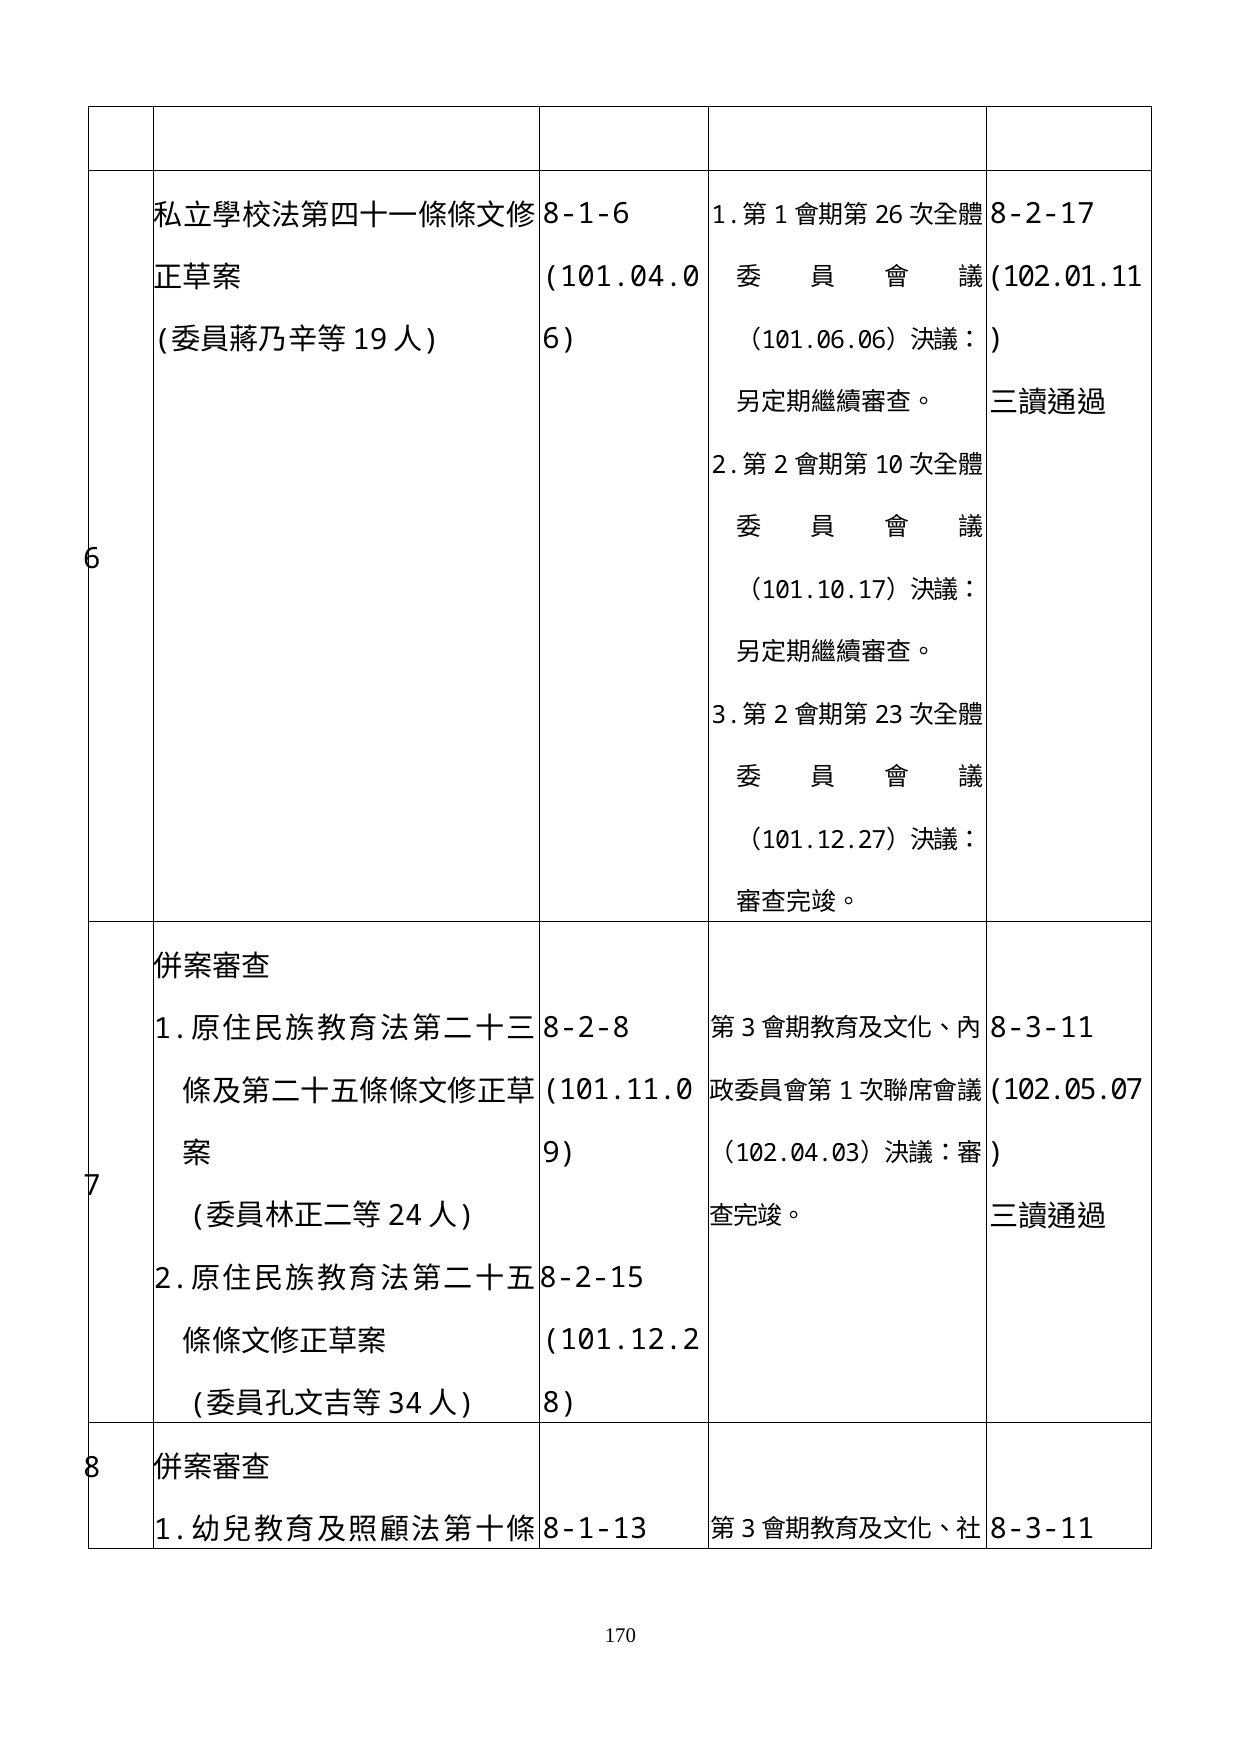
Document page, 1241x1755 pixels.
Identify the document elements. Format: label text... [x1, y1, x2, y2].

table_cell 私立學校法第四十一條條文修正草案 (委員蔣乃辛等19人) [154, 171, 539, 921]
table_cell 1.第1會期第26次全體委員會議（101.06.06）決議：另定期繼續審查。 2.第2會期第10次全體委員會議（101.10.17）決議：另定期繼續審查。 3.第2會期第23次全體委員會議（101.12.27）決議：審查完竣。 [709, 171, 986, 921]
table_cell 8-2-17 (102.01.11) 三讀通過 [987, 171, 1151, 921]
table_cell 第3會期教育及文化、社 [709, 1423, 986, 1548]
table_cell 8-2-8 (101.11.09) 8-2-15 (101.12.28) [540, 922, 708, 1422]
table_cell 併案審查 1.幼兒教育及照顧法第十條 [154, 1423, 539, 1548]
table_cell 第3會期教育及文化、內政委員會第1次聯席會議（102.04.03）決議：審查完竣。 [709, 922, 986, 1422]
table_cell 8-1-6 (101.04.06) [540, 171, 708, 921]
table_cell 8-3-11 [987, 1423, 1151, 1548]
table_cell [89, 1177, 96, 1192]
table_cell [89, 1423, 153, 1548]
table_cell 併案審查 1.原住民族教育法第二十三條及第二十五條條文修正草案 (委員林正二等24人) 2.原住民族教育法第二十五條條文修正草案 (委員孔文吉等34人) [154, 922, 539, 1422]
table_cell [89, 107, 153, 169]
table_cell [89, 922, 153, 1422]
table_cell [89, 557, 96, 566]
table_cell [89, 171, 153, 921]
table_cell [154, 107, 539, 169]
table_cell 8-1-13 [540, 1423, 708, 1548]
table_cell 8-3-11 (102.05.07) 三讀通過 [987, 922, 1151, 1422]
table_cell [709, 107, 986, 169]
table_cell [987, 107, 1151, 169]
table_cell [89, 1467, 96, 1475]
table_cell [89, 1458, 95, 1465]
table_cell [540, 107, 708, 169]
